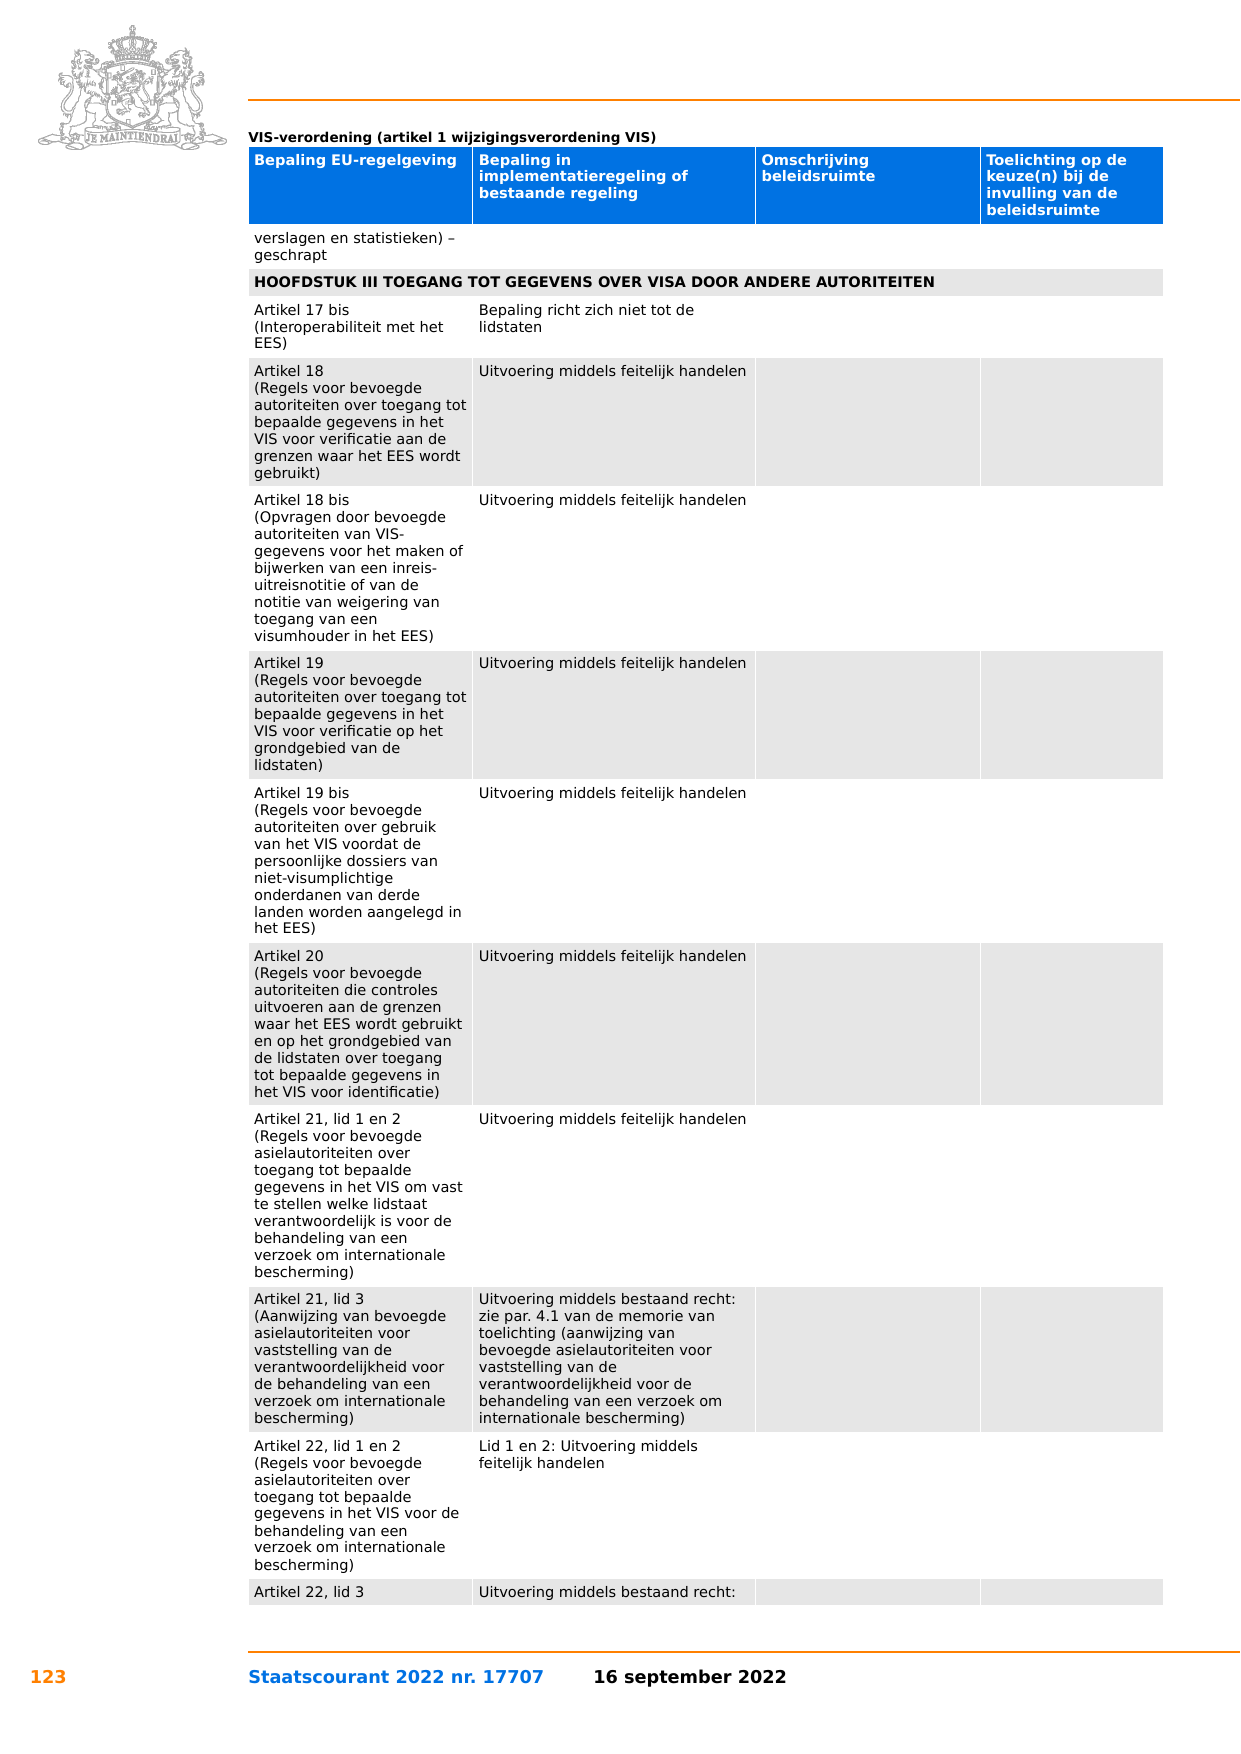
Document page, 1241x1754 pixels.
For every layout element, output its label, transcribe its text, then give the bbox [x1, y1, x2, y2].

table_cell Omschrijving beleidsruimte [756, 147, 980, 224]
table_cell [756, 1579, 980, 1605]
table_cell [756, 780, 980, 942]
table_cell Artikel 22, lid 1 en 2 (Regels voor bevoegde asielautoriteiten over toegang tot bepaalde gegevens in het VIS voor de behandeling van een verzoek om internationale bescherming) [249, 1433, 472, 1578]
picture [38, 25, 227, 150]
table_cell Artikel 19 (Regels voor bevoegde autoriteiten over toegang tot bepaalde gegevens in het VIS voor verificatie op het grondgebied van de lidstaten) [249, 651, 472, 779]
table_cell [756, 651, 980, 779]
table_cell [981, 651, 1163, 779]
table_cell Artikel 20 (Regels voor bevoegde autoriteiten die controles uitvoeren aan de grenzen waar het EES wordt gebruikt en op het grondgebied van de lidstaten over toegang tot bepaalde gegevens in het VIS voor identificatie) [249, 943, 472, 1105]
table_cell Toelichting op de keuze(n) bij de invulling van de beleidsruimte [981, 147, 1163, 224]
table_cell [756, 1287, 980, 1432]
table_cell Uitvoering middels bestaand recht: zie par. 4.1 van de memorie van toelichting (aanwijzing van bevoegde asielautoriteiten voor vaststelling van de verantwoordelijkheid voor de behandeling van een verzoek om internationale bescherming) [473, 1287, 755, 1432]
table_cell [981, 1287, 1163, 1432]
table_cell [756, 943, 980, 1105]
table_cell [756, 1433, 980, 1578]
table_cell Artikel 17 bis (Interoperabiliteit met het EES) [249, 297, 472, 357]
table_cell Uitvoering middels feitelijk handelen [473, 943, 755, 1105]
table_cell Uitvoering middels feitelijk handelen [473, 358, 755, 486]
table_cell [981, 943, 1163, 1105]
table_cell Bepaling richt zich niet tot de lidstaten [473, 297, 755, 357]
table_cell [981, 1579, 1163, 1605]
table_cell HOOFDSTUK III TOEGANG TOT GEGEVENS OVER VISA DOOR ANDERE AUTORITEITEN [249, 269, 1163, 296]
table_cell Lid 1 en 2: Uitvoering middels feitelijk handelen [473, 1433, 755, 1578]
table_cell [981, 1106, 1163, 1286]
table_cell Artikel 18 (Regels voor bevoegde autoriteiten over toegang tot bepaalde gegevens in het VIS voor verificatie aan de grenzen waar het EES wordt gebruikt) [249, 358, 472, 486]
table_cell [981, 1433, 1163, 1578]
table_cell Uitvoering middels feitelijk handelen [473, 651, 755, 779]
table_cell [981, 297, 1163, 357]
table_cell [756, 358, 980, 486]
table_cell [756, 488, 980, 649]
table_cell Artikel 21, lid 1 en 2 (Regels voor bevoegde asielautoriteiten over toegang tot bepaalde gegevens in het VIS om vast te stellen welke lidstaat verantwoordelijk is voor de behandeling van een verzoek om internationale bescherming) [249, 1106, 472, 1286]
table_cell Bepaling EU-regelgeving [249, 147, 472, 224]
table_cell [981, 780, 1163, 942]
table_cell Uitvoering middels feitelijk handelen [473, 488, 755, 649]
table_cell Artikel 19 bis (Regels voor bevoegde autoriteiten over gebruik van het VIS voordat de persoonlijke dossiers van niet-visumplichtige onderdanen van derde landen worden aangelegd in het EES) [249, 780, 472, 942]
table_cell Uitvoering middels feitelijk handelen [473, 1106, 755, 1286]
table_cell Uitvoering middels feitelijk handelen [473, 780, 755, 942]
table_cell [473, 225, 755, 268]
table_cell Uitvoering middels bestaand recht: [473, 1579, 755, 1605]
table_cell verslagen en statistieken) – geschrapt [249, 225, 472, 268]
table_header VIS-verordening (artikel 1 wijzigingsverordening VIS) [248, 130, 1163, 146]
table_cell Artikel 21, lid 3 (Aanwijzing van bevoegde asielautoriteiten voor vaststelling van de verantwoordelijkheid voor de behandeling van een verzoek om internationale bescherming) [249, 1287, 472, 1432]
table_cell [756, 1106, 980, 1286]
table_cell [756, 225, 980, 268]
table_cell Bepaling in implementatieregeling of bestaande regeling [473, 147, 755, 224]
table_cell Artikel 22, lid 3 [249, 1579, 472, 1605]
table_cell [981, 488, 1163, 649]
table_cell [981, 225, 1163, 268]
table_cell Artikel 18 bis (Opvragen door bevoegde autoriteiten van VIS-gegevens voor het maken of bijwerken van een inreis-uitreisnotitie of van de notitie van weigering van toegang van een visumhouder in het EES) [249, 488, 472, 649]
table_cell [756, 297, 980, 357]
table_cell [981, 358, 1163, 486]
